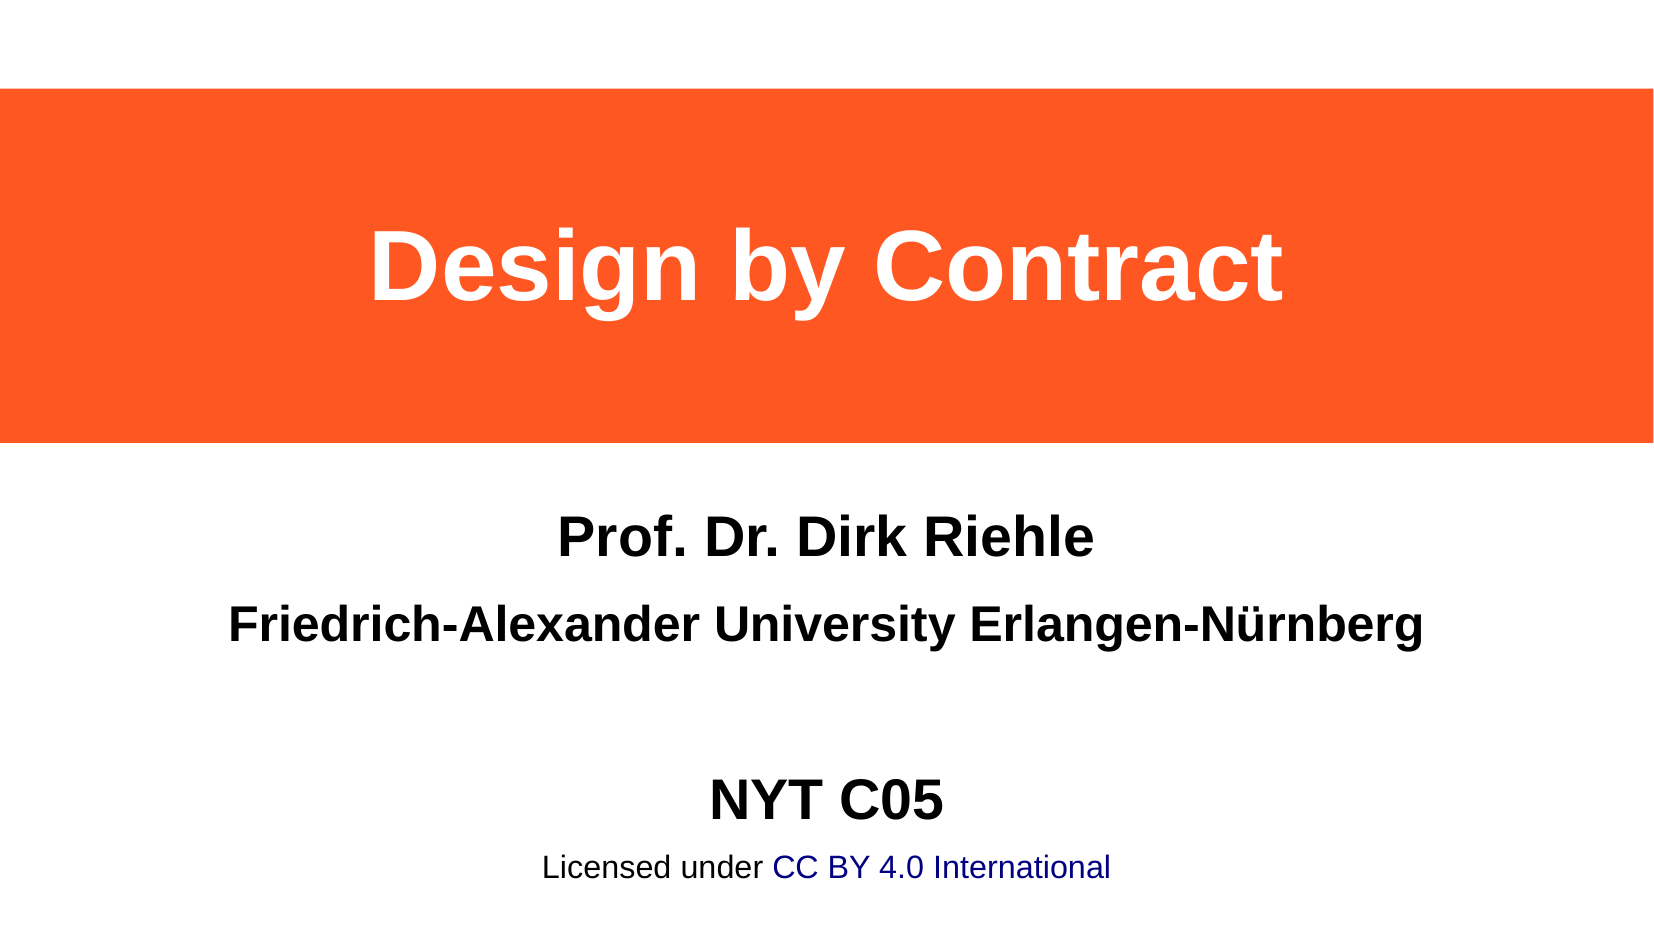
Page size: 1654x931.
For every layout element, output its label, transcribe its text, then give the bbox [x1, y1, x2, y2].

title Design by Contract [0, 88, 1654, 443]
subtitle Prof. Dr. Dirk Riehle Friedrich-Alexander University Erlangen-Nürnberg NYT C05 Licensed under CC BY 4.0 International [29, 472, 1625, 886]
